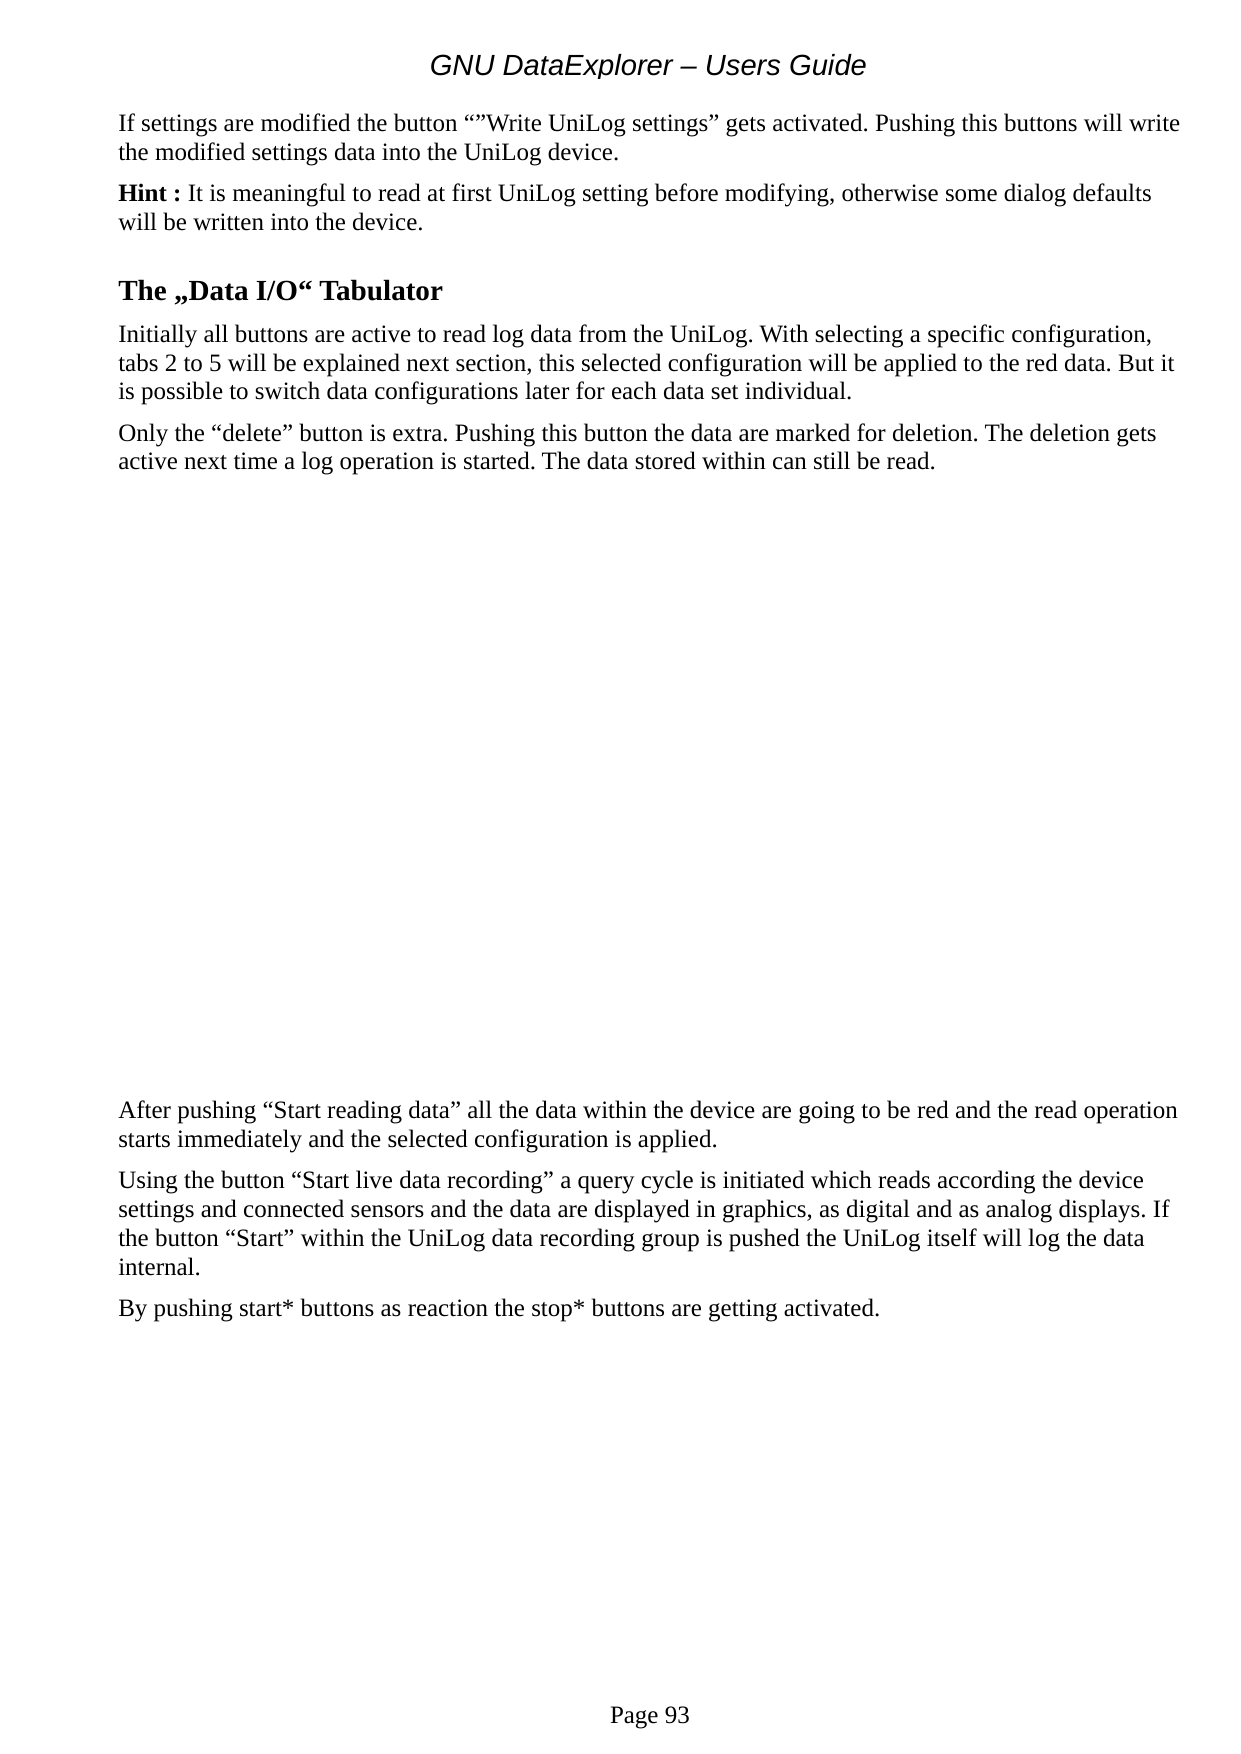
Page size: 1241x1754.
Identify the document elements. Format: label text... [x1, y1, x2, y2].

text Using the button “Start live data recording” a query cycle is initiated which reads according the device settings and connected sensors and the data are displayed in graphics, as digital and as analog displays. If the button “Start” within the UniLog data recording group is pushed the UniLog itself will log the data internal. [118, 1166, 1181, 1281]
text After pushing “Start reading data” all the data within the device are going to be red and the read operation starts immediately and the selected configuration is applied. [118, 1096, 1181, 1153]
text Initially all buttons are active to read log data from the UniLog. With selecting a specific configuration, tabs 2 to 5 will be explained next section, this selected configuration will be applied to the red data. But it is possible to switch data configurations later for each data set individual. [118, 319, 1181, 405]
text Only the “delete” button is extra. Pushing this button the data are marked for deletion. The deletion gets active next time a log operation is started. The data stored within can still be read. [118, 418, 1181, 475]
text If settings are modified the button “”Write UniLog settings” gets activated. Pushing this buttons will write the modified settings data into the UniLog device. [118, 108, 1181, 165]
subtitle The „Data I/O“ Tabulator [118, 273, 1181, 306]
text Hint : It is meaningful to read at first UniLog setting before modifying, otherwise some dialog defaults will be written into the device. [118, 178, 1181, 235]
text By pushing start* buttons as reaction the stop* buttons are getting activated. [118, 1293, 1181, 1322]
